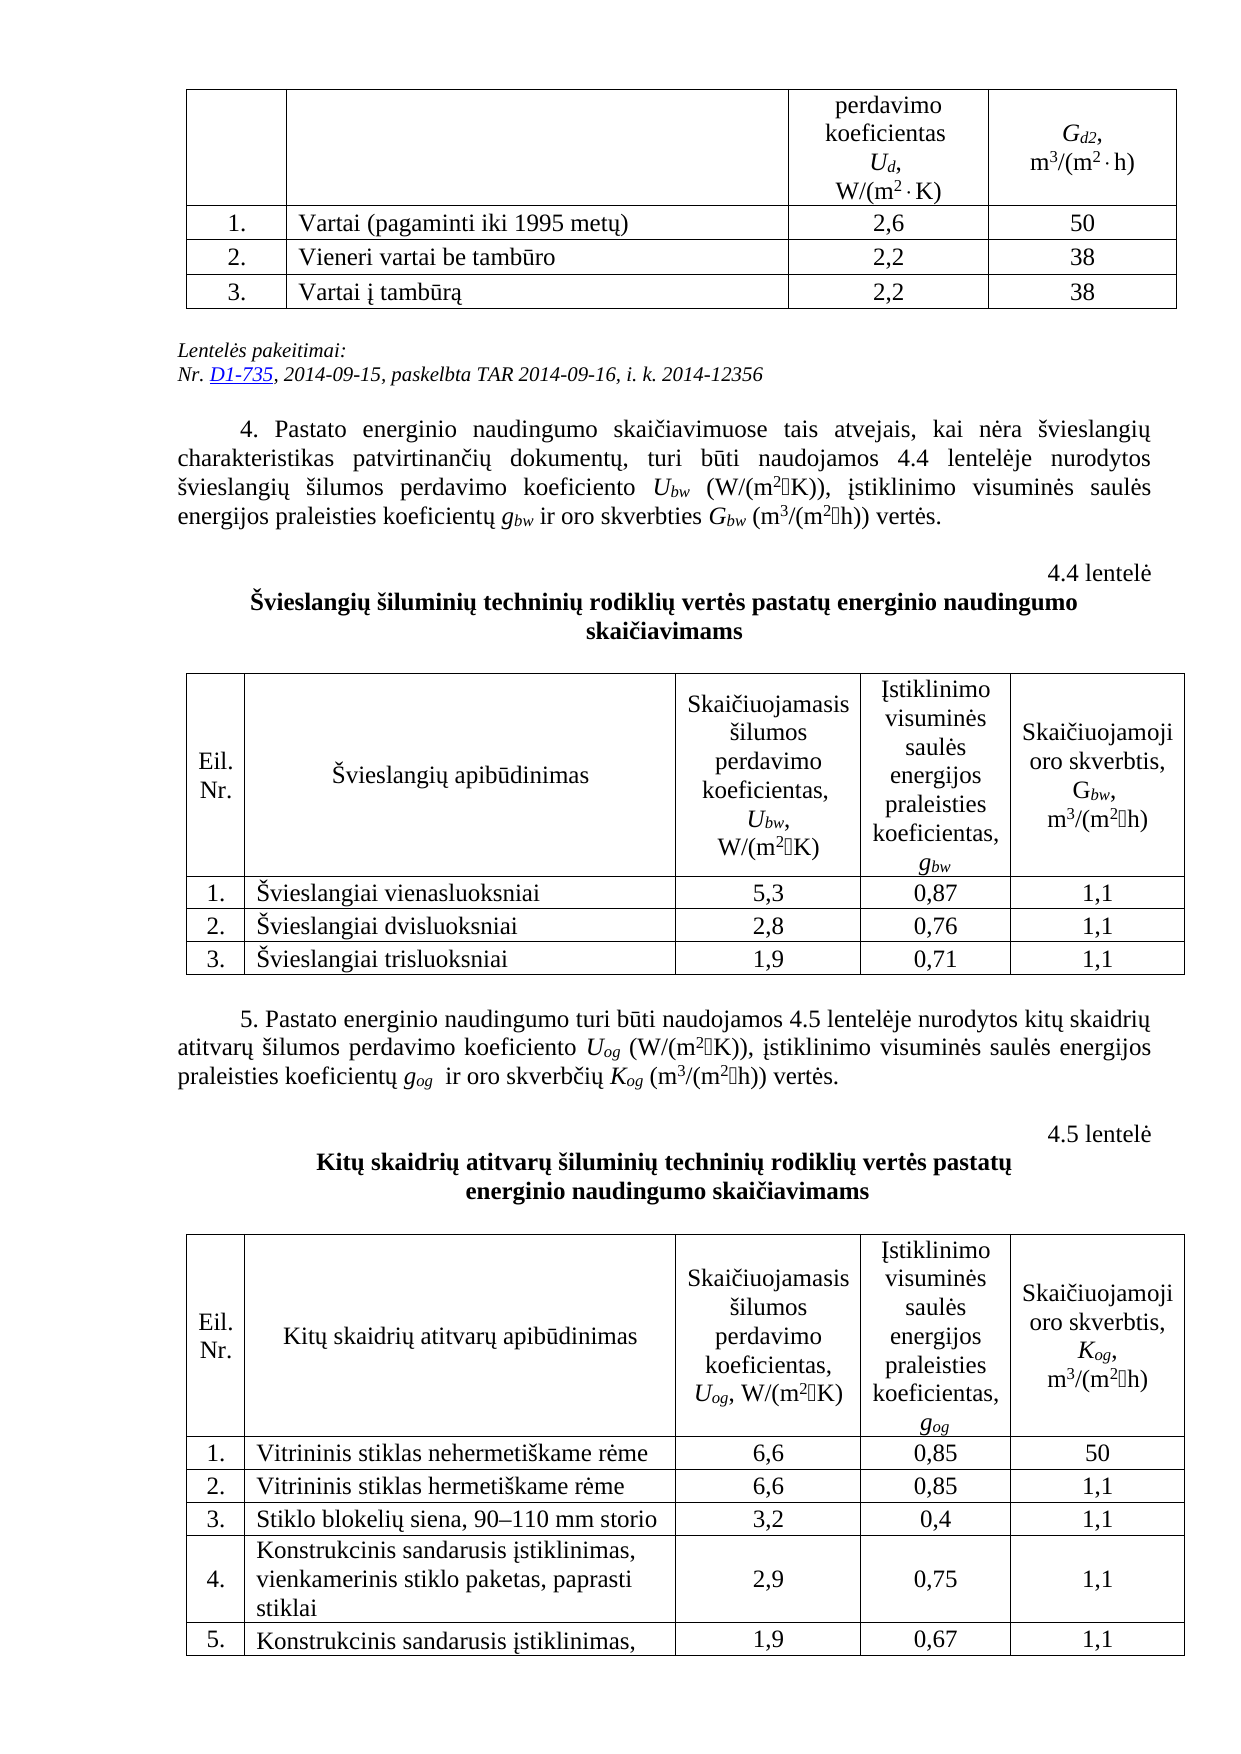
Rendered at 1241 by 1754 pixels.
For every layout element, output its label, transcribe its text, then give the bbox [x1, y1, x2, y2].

text 4.5 lentelė [177, 1119, 1151, 1147]
table_cell 2. [187, 1470, 244, 1502]
table_cell Švieslangiai trisluoksniai [245, 942, 675, 974]
table_header Skaičiuojamasis šilumos perdavimo koeficientas, Uog, W/(m2K) [676, 1235, 860, 1436]
table_cell 1,9 [676, 1623, 860, 1654]
text Kitų skaidrių atitvarų šiluminių techninių rodiklių vertės pastatų [177, 1147, 1151, 1176]
table_header Skaičiuojamoji oro skverbtis, Gbw, m3/(m2h) [1011, 674, 1184, 876]
table_cell 3. [187, 942, 244, 974]
table_cell Vitrininis stiklas hermetiškame rėme [245, 1470, 675, 1502]
table_cell 3. [187, 275, 286, 308]
table_cell 1,9 [676, 942, 860, 974]
table_cell 1. [187, 206, 286, 239]
table_header Kitų skaidrių atitvarų apibūdinimas [245, 1235, 675, 1436]
table_cell 38 [989, 240, 1176, 273]
table_cell 0,67 [861, 1623, 1010, 1654]
table_cell 1,1 [1011, 942, 1184, 974]
table_header Švieslangių apibūdinimas [245, 674, 675, 876]
table_cell 2,2 [789, 275, 988, 308]
text Nr. D1-735, 2014-09-15, paskelbta TAR 2014-09-16, i. k. 2014-12356 [177, 362, 1151, 386]
table_header Skaičiuojamoji oro skverbtis, Kog, m3/(m2h) [1011, 1235, 1184, 1436]
table_cell Vartai (pagaminti iki 1995 metų) [287, 206, 788, 239]
table_header Įstiklinimo visuminės saulės energijos praleisties koeficientas, gbw [861, 674, 1010, 876]
table_header Eil. Nr. [187, 1235, 244, 1436]
table_cell 3,2 [676, 1503, 860, 1534]
table_cell Stiklo blokelių siena, 90–110 mm storio [245, 1503, 675, 1534]
table_cell 2. [187, 240, 286, 273]
table_cell 0,85 [861, 1470, 1010, 1502]
table_cell 6,6 [676, 1470, 860, 1502]
table_cell 5. [187, 1623, 244, 1654]
table_header Įstiklinimo visuminės saulės energijos praleisties koeficientas, gog [861, 1235, 1010, 1436]
table_cell 6,6 [676, 1437, 860, 1469]
text Švieslangių šiluminių techninių rodiklių vertės pastatų energinio naudingumo skaičiavimams [177, 587, 1151, 644]
table_cell 2,8 [676, 909, 860, 941]
table_cell Švieslangiai dvisluoksniai [245, 909, 675, 941]
table_cell 1,1 [1011, 1623, 1184, 1654]
table_cell 2,9 [676, 1536, 860, 1622]
text energinio naudingumo skaičiavimams [177, 1176, 1151, 1205]
table_header perdavimo koeficientas Ud, W/(m2K) [789, 90, 988, 205]
table_cell 4. [187, 1536, 244, 1622]
table_cell 0,87 [861, 877, 1010, 908]
text 4. Pastato energinio naudingumo skaičiavimuose tais atvejais, kai nėra švieslangių charakteristikas patvirtinančių dokumentų, turi būti naudojamos 4.4 lentelėje nurodytos švieslangių šilumos perdavimo koeficiento Ubw (W/(m2K)), įstiklinimo visuminės saulės energijos praleisties koeficientų gbw ir oro skverbties Gbw (m3/(m2h)) vertės. [177, 414, 1151, 529]
table_cell 38 [989, 275, 1176, 308]
table_cell 1,1 [1011, 909, 1184, 941]
table_cell Vartai į tambūrą [287, 275, 788, 308]
table_cell 2,2 [789, 240, 988, 273]
table_cell 1,1 [1011, 1536, 1184, 1622]
table_cell 1. [187, 877, 244, 908]
table_cell 0,85 [861, 1437, 1010, 1469]
table_cell 2,6 [789, 206, 988, 239]
table_header Gd2, m3/(m2h) [989, 90, 1176, 205]
text Lentelės pakeitimai: [177, 338, 1151, 362]
table_cell 2. [187, 909, 244, 941]
table_cell 50 [1011, 1437, 1184, 1469]
table_cell 1. [187, 1437, 244, 1469]
table_cell 1,1 [1011, 1503, 1184, 1534]
table_cell 1,1 [1011, 877, 1184, 908]
table_cell 50 [989, 206, 1176, 239]
table_cell Vitrininis stiklas nehermetiškame rėme [245, 1437, 675, 1469]
text 5. Pastato energinio naudingumo turi būti naudojamos 4.5 lentelėje nurodytos kitų skaidrių atitvarų šilumos perdavimo koeficiento Uog (W/(m2K)), įstiklinimo visuminės saulės energijos praleisties koeficientų gog ir oro skverbčių Kog (m3/(m2h)) vertės. [177, 1004, 1151, 1090]
table_cell 0,75 [861, 1536, 1010, 1622]
text 4.4 lentelė [177, 558, 1151, 587]
table_cell 5,3 [676, 877, 860, 908]
table_header Eil. Nr. [187, 674, 244, 876]
table_cell Vieneri vartai be tambūro [287, 240, 788, 273]
table_cell 0,76 [861, 909, 1010, 941]
table_header [287, 90, 788, 205]
table_cell 3. [187, 1503, 244, 1534]
table_cell Konstrukcinis sandarusis įstiklinimas, [245, 1623, 675, 1654]
table_cell 1,1 [1011, 1470, 1184, 1502]
table_header Skaičiuojamasis šilumos perdavimo koeficientas, Ubw, W/(m2K) [676, 674, 860, 876]
table_cell 0,71 [861, 942, 1010, 974]
table_header [187, 90, 286, 205]
table_cell Konstrukcinis sandarusis įstiklinimas, vienkamerinis stiklo paketas, paprasti stiklai [245, 1536, 675, 1622]
table_cell 0,4 [861, 1503, 1010, 1534]
table_cell Švieslangiai vienasluoksniai [245, 877, 675, 908]
